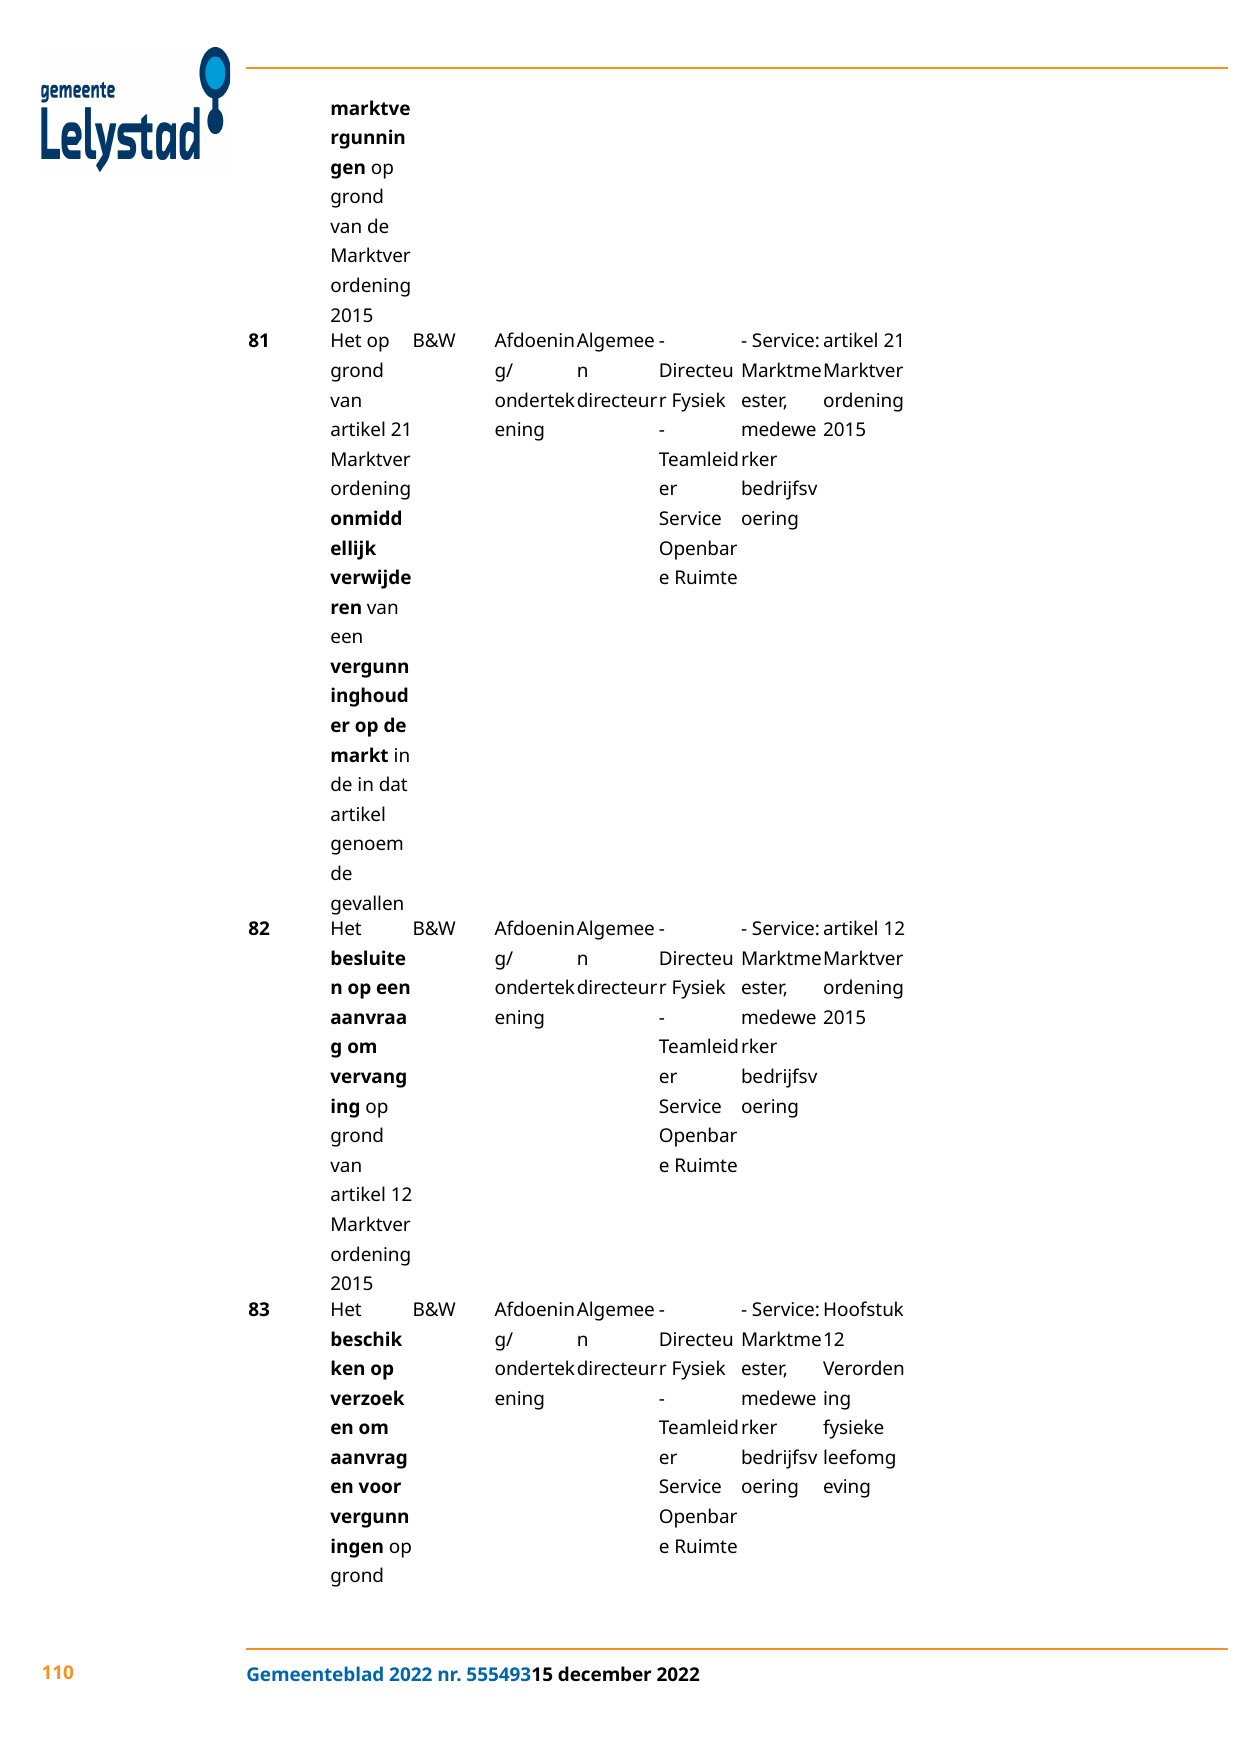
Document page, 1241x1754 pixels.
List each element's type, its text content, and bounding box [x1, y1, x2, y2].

table_cell [248, 95, 330, 328]
table_cell [1069, 1296, 1152, 1588]
table_cell - Directeur Fysiek - Teamleider Service Openbare Ruimte [659, 1296, 741, 1588]
table_cell artikel 21 Marktverordening 2015 [823, 328, 905, 915]
table_cell Hoofstuk 12 Verordening fysieke leefomgeving [823, 1296, 905, 1588]
table_cell - Service: Marktmeester, medewerker bedrijfsvoering [741, 1296, 823, 1588]
table_cell Het beschikken op verzoeken om aanvragen voor vergunningen op grond [330, 1296, 412, 1588]
picture [41, 47, 231, 172]
table_cell - Directeur Fysiek - Teamleider Service Openbare Ruimte [659, 328, 741, 915]
table_cell Algemeen directeur [577, 328, 659, 915]
table_cell marktvergunningen op grond van de Marktverordening 2015 [330, 95, 412, 328]
table_cell [905, 1296, 987, 1588]
table_cell B&W [412, 328, 494, 915]
table_cell - Directeur Fysiek - Teamleider Service Openbare Ruimte [659, 915, 741, 1296]
table_cell Algemeen directeur [577, 915, 659, 1296]
table_cell [412, 95, 494, 328]
table_cell [823, 95, 905, 328]
table_cell [905, 95, 987, 328]
table_cell [905, 915, 987, 1296]
table_cell [987, 95, 1069, 328]
table_cell [987, 915, 1069, 1296]
table_cell Het besluiten op een aanvraag om vervanging op grond van artikel 12 Marktverordening 2015 [330, 915, 412, 1296]
table_cell [577, 95, 659, 328]
table_cell [987, 328, 1069, 915]
table_cell artikel 12 Marktverordening 2015 [823, 915, 905, 1296]
table_cell Afdoening/ondertekening [494, 1296, 577, 1588]
table_cell [905, 328, 987, 915]
table_cell Het op grond van artikel 21 Marktverordening onmiddellijk verwijderen van een vergunninghouder op de markt in de in dat artikel genoemde gevallen [330, 328, 412, 915]
table_cell - Service: Marktmeester, medewerker bedrijfsvoering [741, 328, 823, 915]
table_cell - Service: Marktmeester, medewerker bedrijfsvoering [741, 915, 823, 1296]
table_cell [1069, 95, 1152, 328]
table_cell 81 [248, 328, 330, 915]
table_cell [494, 95, 577, 328]
table_cell Afdoening/ondertekening [494, 915, 577, 1296]
table_cell Afdoening/ondertekening [494, 328, 577, 915]
table_cell B&W [412, 1296, 494, 1588]
table_cell [741, 95, 823, 328]
table_cell [1069, 915, 1152, 1296]
table_cell [987, 1296, 1069, 1588]
table_cell 83 [248, 1296, 330, 1588]
table_cell [1069, 328, 1152, 915]
table_cell B&W [412, 915, 494, 1296]
table_cell Algemeen directeur [577, 1296, 659, 1588]
table_cell [659, 95, 741, 328]
table_cell 82 [248, 915, 330, 1296]
